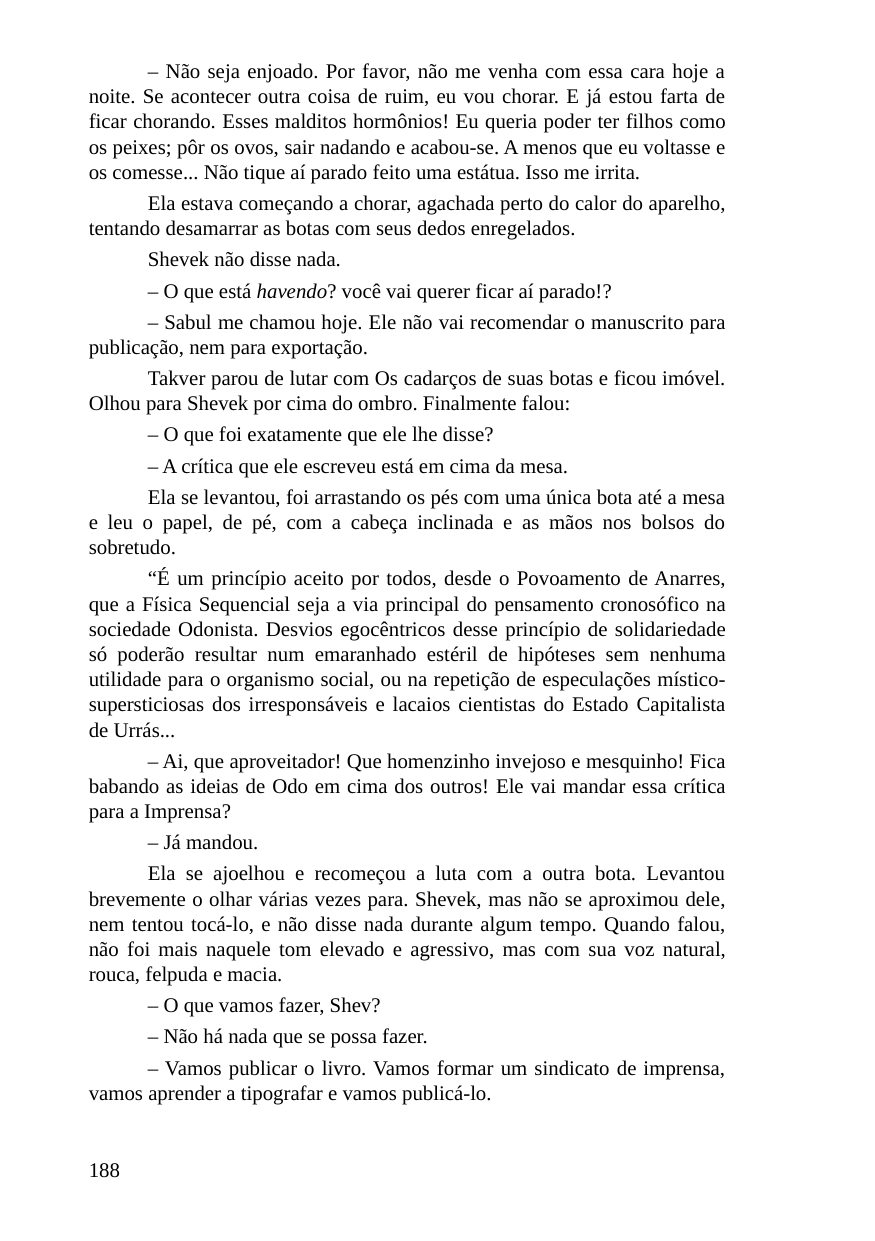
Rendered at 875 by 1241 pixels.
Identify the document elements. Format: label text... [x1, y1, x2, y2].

text Ela se ajoelhou e recomeçou a luta com a outra bota. Levantou brevemente o olhar várias vezes para. Shevek, mas não se aproximou dele, nem tentou tocá-lo, e não disse nada durante algum tempo. Quando falou, não foi mais naquele tom elevado e agressivo, mas com sua voz natural, rouca, felpuda e macia. [88, 861, 726, 986]
text – Sabul me chamou hoje. Ele não vai recomendar o manuscrito para publicação, nem para exportação. [88, 310, 726, 359]
text Takver parou de lutar com Os cadarços de suas botas e ficou imóvel. Olhou para Shevek por cima do ombro. Finalmente falou: [88, 366, 726, 415]
text Shevek não disse nada. [88, 247, 726, 271]
text – Vamos publicar o livro. Vamos formar um sindicato de imprensa, vamos aprender a tipografar e vamos publicá-lo. [88, 1056, 726, 1105]
text – Já mandou. [88, 830, 726, 854]
text – O que foi exatamente que ele lhe disse? [88, 422, 726, 446]
text – O que está havendo? você vai querer ficar aí parado!? [88, 278, 726, 303]
text – O que vamos fazer, Shev? [88, 993, 726, 1017]
text “É um princípio aceito por todos, desde o Povoamento de Anarres, que a Física Sequencial seja a via principal do pensamento cronosófico na sociedade Odonista. Desvios egocêntricos desse princípio de solidariedade só poderão resultar num emaranhado estéril de hipóteses sem nenhuma utilidade para o organismo social, ou na repetição de especulações místico-supersticiosas dos irresponsáveis e lacaios cientistas do Estado Capitalista de Urrás... [88, 566, 726, 742]
text – Ai, que aproveitador! Que homenzinho invejoso e mesquinho! Fica babando as ideias de Odo em cima dos outros! Ele vai mandar essa crítica para a Imprensa? [88, 749, 726, 823]
text – Não há nada que se possa fazer. [88, 1024, 726, 1048]
text Ela se levantou, foi arrastando os pés com uma única bota até a mesa e leu o papel, de pé, com a cabeça inclinada e as mãos nos bolsos do sobretudo. [88, 485, 726, 559]
text Ela estava começando a chorar, agachada perto do calor do aparelho, tentando desamarrar as botas com seus dedos enregelados. [88, 191, 726, 240]
text – Não seja enjoado. Por favor, não me venha com essa cara hoje a noite. Se acontecer outra coisa de ruim, eu vou chorar. E já estou farta de ficar chorando. Esses malditos hormônios! Eu queria poder ter filhos como os peixes; pôr os ovos, sair nadando e acabou-se. A menos que eu voltasse e os comesse... Não tique aí parado feito uma estátua. Isso me irrita. [88, 59, 726, 184]
text – A crítica que ele escreveu está em cima da mesa. [88, 453, 726, 478]
